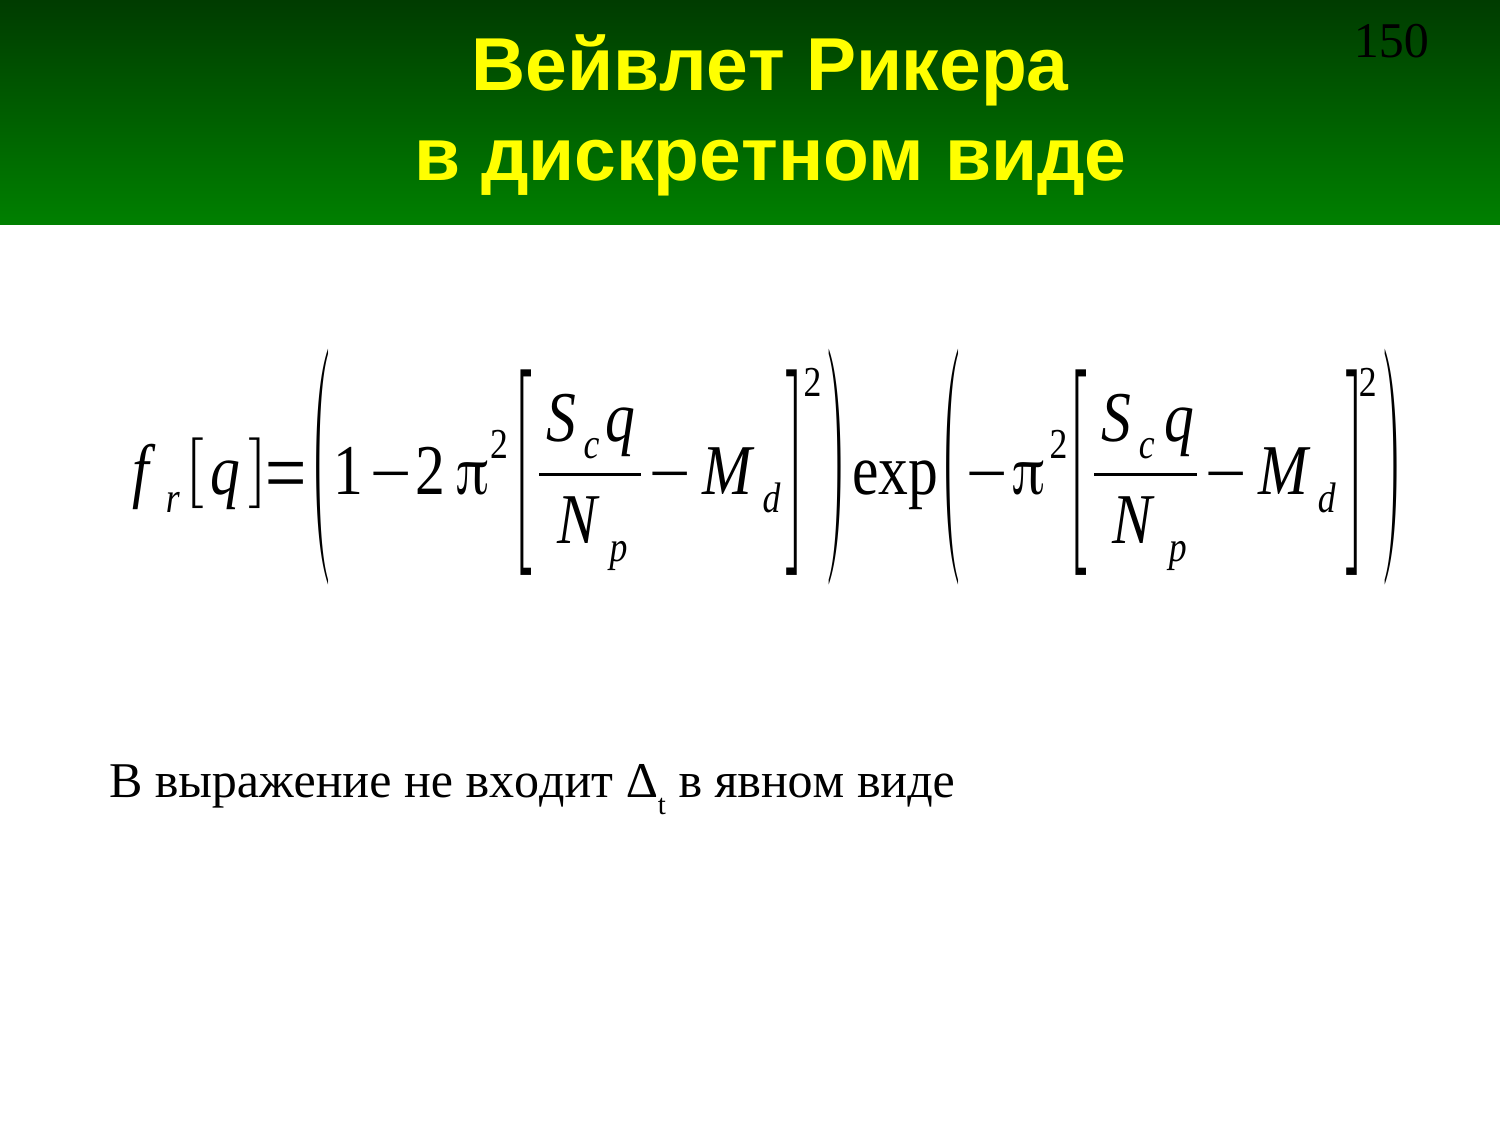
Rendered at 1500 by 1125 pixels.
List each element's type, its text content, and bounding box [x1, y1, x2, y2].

title Вейвлет Рикера в дискретном виде [100, 7, 1441, 204]
chart [106, 347, 1417, 591]
text_box В выражение не входит Δt в явном виде [94, 740, 965, 828]
